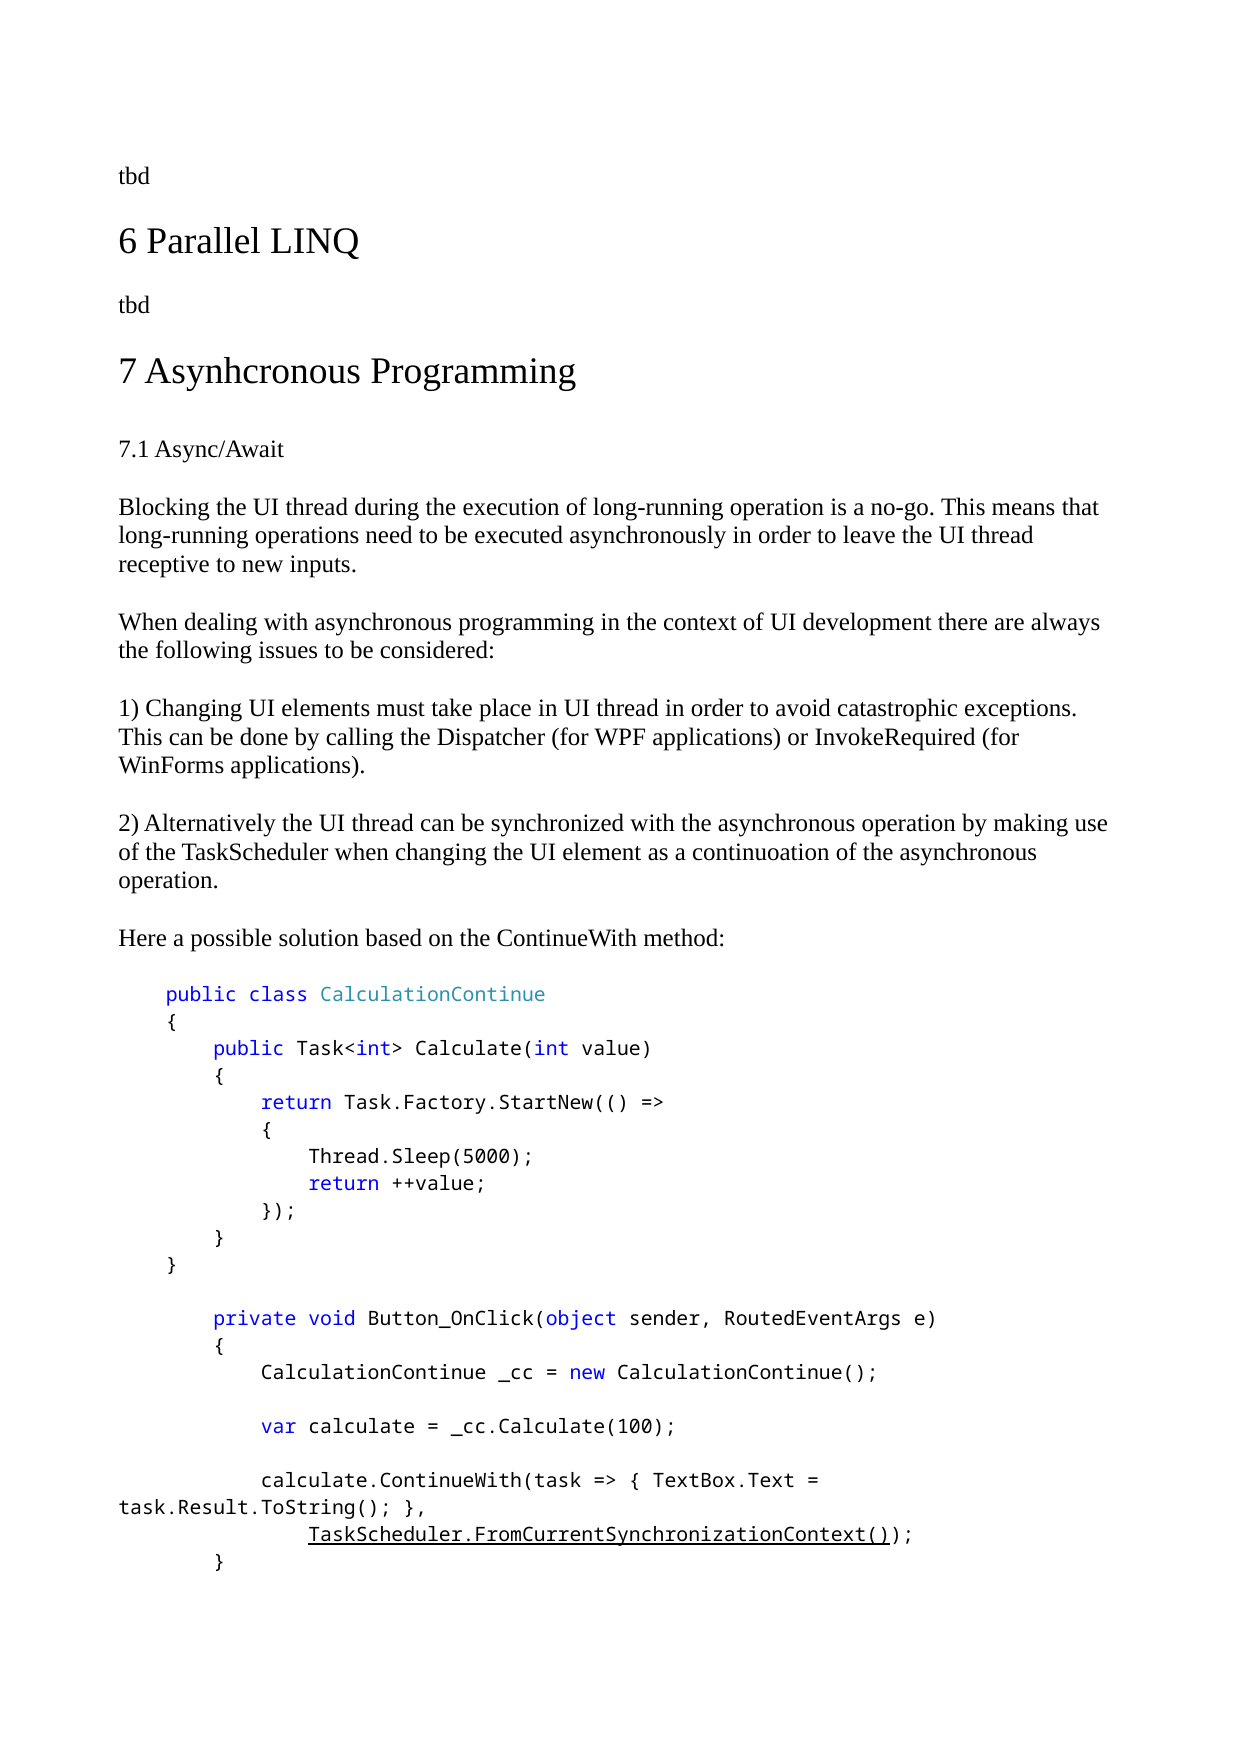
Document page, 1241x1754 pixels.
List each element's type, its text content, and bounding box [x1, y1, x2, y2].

text } [118, 1223, 1122, 1250]
text tbd [118, 161, 1122, 190]
text return ++value; [118, 1169, 1122, 1196]
text } [118, 1250, 1122, 1277]
text { [118, 1008, 1122, 1034]
text }); [118, 1196, 1122, 1223]
text var calculate = _cc.Calculate(100); [118, 1412, 1122, 1439]
text When dealing with asynchronous programming in the context of UI development there are always the following issues to be considered: [118, 607, 1122, 664]
text { [118, 1331, 1122, 1358]
text return Task.Factory.StartNew(() => [118, 1088, 1122, 1116]
text public class CalculationContinue [118, 981, 1122, 1008]
text TaskScheduler.FromCurrentSynchronizationContext()); [118, 1520, 1122, 1547]
text public Task<int> Calculate(int value) [118, 1034, 1122, 1062]
text tbd [118, 291, 1122, 319]
text { [118, 1116, 1122, 1142]
text private void Button_OnClick(object sender, RoutedEventArgs e) [118, 1304, 1122, 1331]
text { [118, 1062, 1122, 1088]
text 7.1 Async/Await [118, 434, 1122, 463]
text 7 Asynhcronous Programming [118, 348, 1122, 391]
text CalculationContinue _cc = new CalculationContinue(); [118, 1358, 1122, 1385]
text Thread.Sleep(5000); [118, 1142, 1122, 1169]
text 2) Alternatively the UI thread can be synchronized with the asynchronous operation by making use of the TaskScheduler when changing the UI element as a continuoation of the asynchronous operation. [118, 808, 1122, 894]
text Blocking the UI thread during the execution of long-running operation is a no-go. This means that long-running operations need to be executed asynchronously in order to leave the UI thread receptive to new inputs. [118, 492, 1122, 578]
text calculate.ContinueWith(task => { TextBox.Text = task.Result.ToString(); }, [118, 1466, 1122, 1520]
text } [118, 1547, 1122, 1574]
text Here a possible solution based on the ContinueWith method: [118, 923, 1122, 952]
text 6 Parallel LINQ [118, 219, 1122, 262]
text 1) Changing UI elements must take place in UI thread in order to avoid catastrophic exceptions. This can be done by calling the Dispatcher (for WPF applications) or InvokeRequired (for WinForms applications). [118, 693, 1122, 779]
